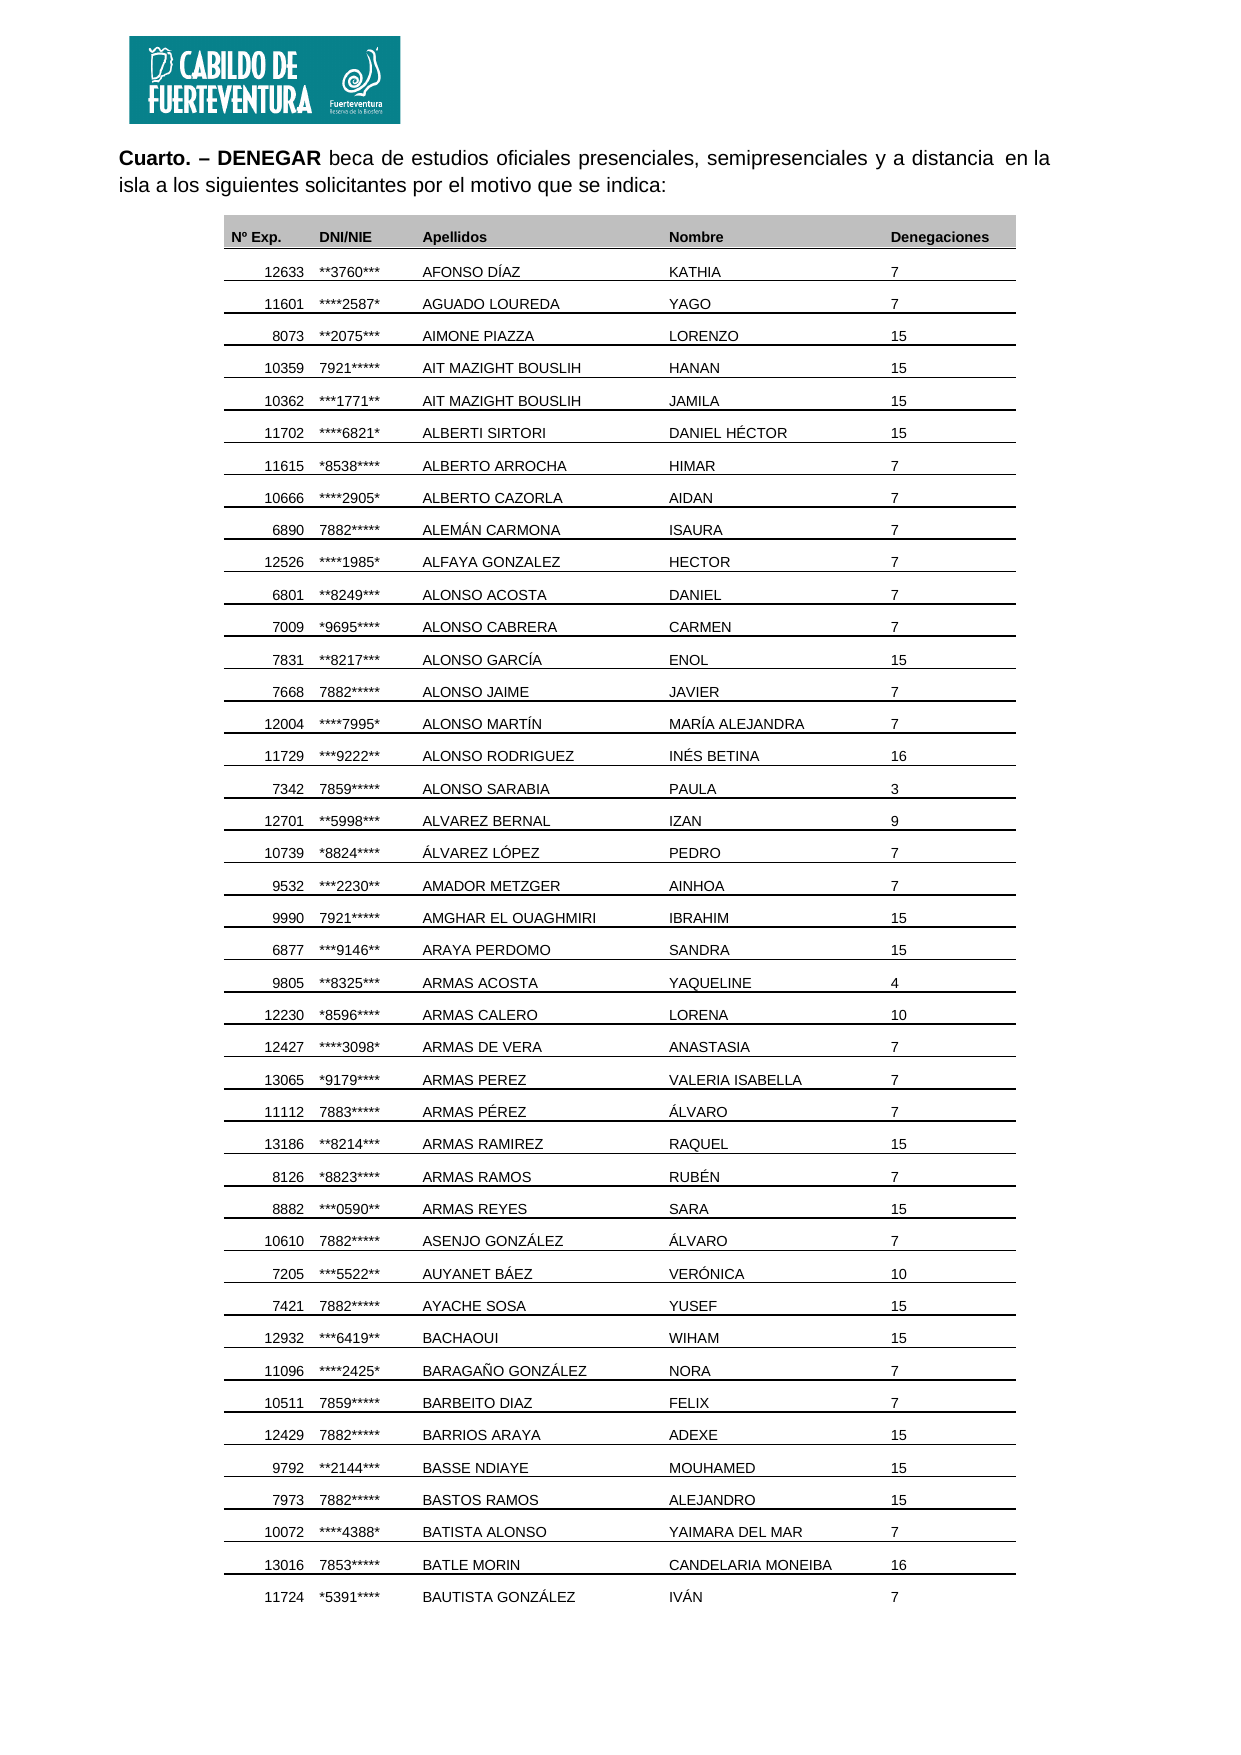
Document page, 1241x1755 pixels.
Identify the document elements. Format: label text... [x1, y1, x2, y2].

table_cell *8824**** [312, 831, 401, 862]
table_cell ARMAS DE VERA [401, 1025, 633, 1056]
table_cell 7 [862, 1057, 1016, 1088]
table_cell **3760*** [312, 249, 401, 280]
table_cell **8214*** [312, 1122, 401, 1153]
table_cell ****2425* [312, 1348, 401, 1379]
table_cell IZAN [633, 799, 862, 829]
table_cell 4 [862, 960, 1016, 991]
table_cell RUBÉN [633, 1154, 862, 1185]
table_cell 7 [862, 1154, 1016, 1185]
table_cell PEDRO [633, 831, 862, 862]
table_cell 7 [862, 669, 1016, 700]
table_cell BARAGAÑO GONZÁLEZ [401, 1348, 633, 1379]
table_cell 15 [862, 1283, 1016, 1314]
table_cell 7 [862, 605, 1016, 635]
table_cell YAIMARA DEL MAR [633, 1510, 862, 1541]
table_cell ****2905* [312, 475, 401, 506]
table_cell 10072 [224, 1510, 312, 1541]
table_cell 7 [862, 572, 1016, 603]
table_cell 7 [862, 443, 1016, 474]
table_cell ENOL [633, 637, 862, 668]
table_cell **5998*** [312, 799, 401, 829]
table_cell 10359 [224, 346, 312, 377]
table_cell CARMEN [633, 605, 862, 635]
table_cell 7421 [224, 1283, 312, 1314]
table_cell ANASTASIA [633, 1025, 862, 1056]
table_cell LORENZO [633, 314, 862, 344]
table_cell DANIEL HÉCTOR [633, 411, 862, 441]
table_cell 13016 [224, 1542, 312, 1573]
table_cell 7882***** [312, 1413, 401, 1443]
table_cell BAUTISTA GONZÁLEZ [401, 1575, 633, 1614]
table_cell 12004 [224, 702, 312, 732]
table_cell 12932 [224, 1316, 312, 1347]
table_cell ISAURA [633, 508, 862, 538]
table_cell 9792 [224, 1445, 312, 1476]
table_cell 7205 [224, 1251, 312, 1282]
table_cell ALVAREZ BERNAL [401, 799, 633, 829]
table_cell 15 [862, 896, 1016, 926]
table_cell YUSEF [633, 1283, 862, 1314]
table_header Apellidos [401, 215, 633, 247]
table_cell ARMAS CALERO [401, 993, 633, 1023]
table_cell CANDELARIA MONEIBA [633, 1542, 862, 1573]
table_cell SANDRA [633, 928, 862, 959]
table_cell AYACHE SOSA [401, 1283, 633, 1314]
table_header Nº Exp. [224, 215, 312, 247]
table_cell 7882***** [312, 669, 401, 700]
table_cell 10362 [224, 378, 312, 409]
table_cell JAVIER [633, 669, 862, 700]
table_cell 7882***** [312, 508, 401, 538]
table_cell 15 [862, 346, 1016, 377]
table_cell 7 [862, 508, 1016, 538]
table_cell ***0590** [312, 1187, 401, 1217]
table_cell 7 [862, 831, 1016, 862]
table_cell 7882***** [312, 1219, 401, 1249]
table_cell 11112 [224, 1090, 312, 1120]
table_cell 7668 [224, 669, 312, 700]
table_cell ÁLVARO [633, 1090, 862, 1120]
table_cell ****4388* [312, 1510, 401, 1541]
table_cell BACHAOUI [401, 1316, 633, 1347]
table_cell 7 [862, 281, 1016, 312]
table_cell AIT MAZIGHT BOUSLIH [401, 378, 633, 409]
table_cell 13065 [224, 1057, 312, 1088]
table_cell 6890 [224, 508, 312, 538]
table_cell ALEJANDRO [633, 1477, 862, 1508]
table_cell ARAYA PERDOMO [401, 928, 633, 959]
table_cell ****1985* [312, 540, 401, 571]
table_cell ÁLVAREZ LÓPEZ [401, 831, 633, 862]
table_cell HIMAR [633, 443, 862, 474]
table_cell 12429 [224, 1413, 312, 1443]
table_cell AUYANET BÁEZ [401, 1251, 633, 1282]
table_cell ***2230** [312, 863, 401, 894]
table_cell HECTOR [633, 540, 862, 571]
table_cell ARMAS RAMIREZ [401, 1122, 633, 1153]
table_cell 6877 [224, 928, 312, 959]
table_cell VALERIA ISABELLA [633, 1057, 862, 1088]
table_cell *8823**** [312, 1154, 401, 1185]
table_cell WIHAM [633, 1316, 862, 1347]
table_cell BASTOS RAMOS [401, 1477, 633, 1508]
table_cell **2144*** [312, 1445, 401, 1476]
table_cell 7342 [224, 766, 312, 797]
table_cell ALONSO ACOSTA [401, 572, 633, 603]
table_cell 10666 [224, 475, 312, 506]
table_cell AIDAN [633, 475, 862, 506]
table_cell 7921***** [312, 346, 401, 377]
table_cell **2075*** [312, 314, 401, 344]
table_cell 7973 [224, 1477, 312, 1508]
table_cell BASSE NDIAYE [401, 1445, 633, 1476]
table_cell 9532 [224, 863, 312, 894]
table_cell 7853***** [312, 1542, 401, 1573]
table_cell 7 [862, 1381, 1016, 1411]
table_cell 7 [862, 1025, 1016, 1056]
table_cell 7 [862, 540, 1016, 571]
table_cell 12633 [224, 249, 312, 280]
table_cell ***9146** [312, 928, 401, 959]
table_cell 11615 [224, 443, 312, 474]
table_cell 13186 [224, 1122, 312, 1153]
table_cell ****3098* [312, 1025, 401, 1056]
table_cell ARMAS RAMOS [401, 1154, 633, 1185]
table_cell ALONSO GARCÍA [401, 637, 633, 668]
table_cell 12230 [224, 993, 312, 1023]
table_cell ADEXE [633, 1413, 862, 1443]
table_cell 7883***** [312, 1090, 401, 1120]
table_cell 11724 [224, 1575, 312, 1614]
table_cell 8126 [224, 1154, 312, 1185]
table_cell 15 [862, 637, 1016, 668]
table_cell 6801 [224, 572, 312, 603]
table_cell 12701 [224, 799, 312, 829]
table_cell *9179**** [312, 1057, 401, 1088]
table_cell 15 [862, 411, 1016, 441]
table_cell 7859***** [312, 766, 401, 797]
table_cell 7 [862, 1348, 1016, 1379]
table_cell ALBERTO ARROCHA [401, 443, 633, 474]
table_cell 15 [862, 1413, 1016, 1443]
table_cell *8596**** [312, 993, 401, 1023]
table_cell 8882 [224, 1187, 312, 1217]
table_cell ALEMÁN CARMONA [401, 508, 633, 538]
table_cell AINHOA [633, 863, 862, 894]
text Cuarto. – DENEGAR beca de estudios oficiales presenciales, semipresenciales y a distancia en la isla a los siguientes solicitantes por el motivo que se indica: [119, 146, 1073, 196]
table_cell ALONSO JAIME [401, 669, 633, 700]
table_cell 7009 [224, 605, 312, 635]
table_cell ***1771** [312, 378, 401, 409]
table_cell ***5522** [312, 1251, 401, 1282]
table_cell VERÓNICA [633, 1251, 862, 1282]
table_cell 7882***** [312, 1283, 401, 1314]
table_cell 7 [862, 1510, 1016, 1541]
table_cell AFONSO DÍAZ [401, 249, 633, 280]
table_cell ARMAS PÉREZ [401, 1090, 633, 1120]
table_cell ***9222** [312, 734, 401, 765]
table_cell RAQUEL [633, 1122, 862, 1153]
table_cell INÉS BETINA [633, 734, 862, 765]
table_cell BATLE MORIN [401, 1542, 633, 1573]
table_cell 15 [862, 1122, 1016, 1153]
table_cell AIMONE PIAZZA [401, 314, 633, 344]
table_cell ALONSO MARTÍN [401, 702, 633, 732]
table_cell BATISTA ALONSO [401, 1510, 633, 1541]
table_cell ****6821* [312, 411, 401, 441]
table_cell BARBEITO DIAZ [401, 1381, 633, 1411]
table_cell FELIX [633, 1381, 862, 1411]
table_cell 7 [862, 702, 1016, 732]
table_cell 7882***** [312, 1477, 401, 1508]
table_cell 15 [862, 1477, 1016, 1508]
table_cell YAQUELINE [633, 960, 862, 991]
table_cell 10610 [224, 1219, 312, 1249]
table_header Nombre [633, 215, 862, 247]
table_cell AIT MAZIGHT BOUSLIH [401, 346, 633, 377]
table_cell 15 [862, 314, 1016, 344]
table_cell 3 [862, 766, 1016, 797]
table_cell ALONSO CABRERA [401, 605, 633, 635]
table_cell AGUADO LOUREDA [401, 281, 633, 312]
table_cell LORENA [633, 993, 862, 1023]
table_cell SARA [633, 1187, 862, 1217]
table_cell 15 [862, 1316, 1016, 1347]
table_cell ****2587* [312, 281, 401, 312]
table_cell 7 [862, 1219, 1016, 1249]
table_cell YAGO [633, 281, 862, 312]
table_cell 7 [862, 475, 1016, 506]
table_cell *9695**** [312, 605, 401, 635]
table_cell 10511 [224, 1381, 312, 1411]
table_cell 7831 [224, 637, 312, 668]
table_cell HANAN [633, 346, 862, 377]
table_cell PAULA [633, 766, 862, 797]
table_cell IVÁN [633, 1575, 862, 1614]
table_cell 7859***** [312, 1381, 401, 1411]
table_cell 11601 [224, 281, 312, 312]
table_cell 15 [862, 1187, 1016, 1217]
table_cell AMGHAR EL OUAGHMIRI [401, 896, 633, 926]
table_cell 15 [862, 1445, 1016, 1476]
table_cell AMADOR METZGER [401, 863, 633, 894]
table_cell **8249*** [312, 572, 401, 603]
table_cell 10 [862, 1251, 1016, 1282]
table_cell MARÍA ALEJANDRA [633, 702, 862, 732]
table_cell KATHIA [633, 249, 862, 280]
table_cell 8073 [224, 314, 312, 344]
table_cell 7 [862, 1575, 1016, 1614]
table_cell MOUHAMED [633, 1445, 862, 1476]
table_cell ALONSO RODRIGUEZ [401, 734, 633, 765]
table_cell ***6419** [312, 1316, 401, 1347]
table_cell 16 [862, 1542, 1016, 1573]
table_cell 7921***** [312, 896, 401, 926]
table_cell 7 [862, 863, 1016, 894]
table_cell ALFAYA GONZALEZ [401, 540, 633, 571]
table_cell 10 [862, 993, 1016, 1023]
table_cell JAMILA [633, 378, 862, 409]
table_cell *5391**** [312, 1575, 401, 1614]
table_cell *8538**** [312, 443, 401, 474]
table_cell 15 [862, 928, 1016, 959]
table_cell 11729 [224, 734, 312, 765]
table_cell 7 [862, 1090, 1016, 1120]
table_cell ARMAS REYES [401, 1187, 633, 1217]
table_cell 16 [862, 734, 1016, 765]
table_header Denegaciones [862, 215, 1016, 247]
table_cell 11702 [224, 411, 312, 441]
table_cell 9 [862, 799, 1016, 829]
table_cell 15 [862, 378, 1016, 409]
table_cell IBRAHIM [633, 896, 862, 926]
table_cell ARMAS PEREZ [401, 1057, 633, 1088]
table_header DNI/NIE [312, 215, 401, 247]
table_cell **8217*** [312, 637, 401, 668]
table_cell 7 [862, 249, 1016, 280]
table_cell 12526 [224, 540, 312, 571]
table_cell NORA [633, 1348, 862, 1379]
table_cell BARRIOS ARAYA [401, 1413, 633, 1443]
table_cell 11096 [224, 1348, 312, 1379]
table_cell ****7995* [312, 702, 401, 732]
table_cell ALONSO SARABIA [401, 766, 633, 797]
table_cell ALBERTO CAZORLA [401, 475, 633, 506]
table_cell 9805 [224, 960, 312, 991]
table_cell **8325*** [312, 960, 401, 991]
table_cell ASENJO GONZÁLEZ [401, 1219, 633, 1249]
table_cell ALBERTI SIRTORI [401, 411, 633, 441]
table_cell ARMAS ACOSTA [401, 960, 633, 991]
table_cell ÁLVARO [633, 1219, 862, 1249]
table_cell 12427 [224, 1025, 312, 1056]
table_cell DANIEL [633, 572, 862, 603]
table_cell 10739 [224, 831, 312, 862]
table_cell 9990 [224, 896, 312, 926]
